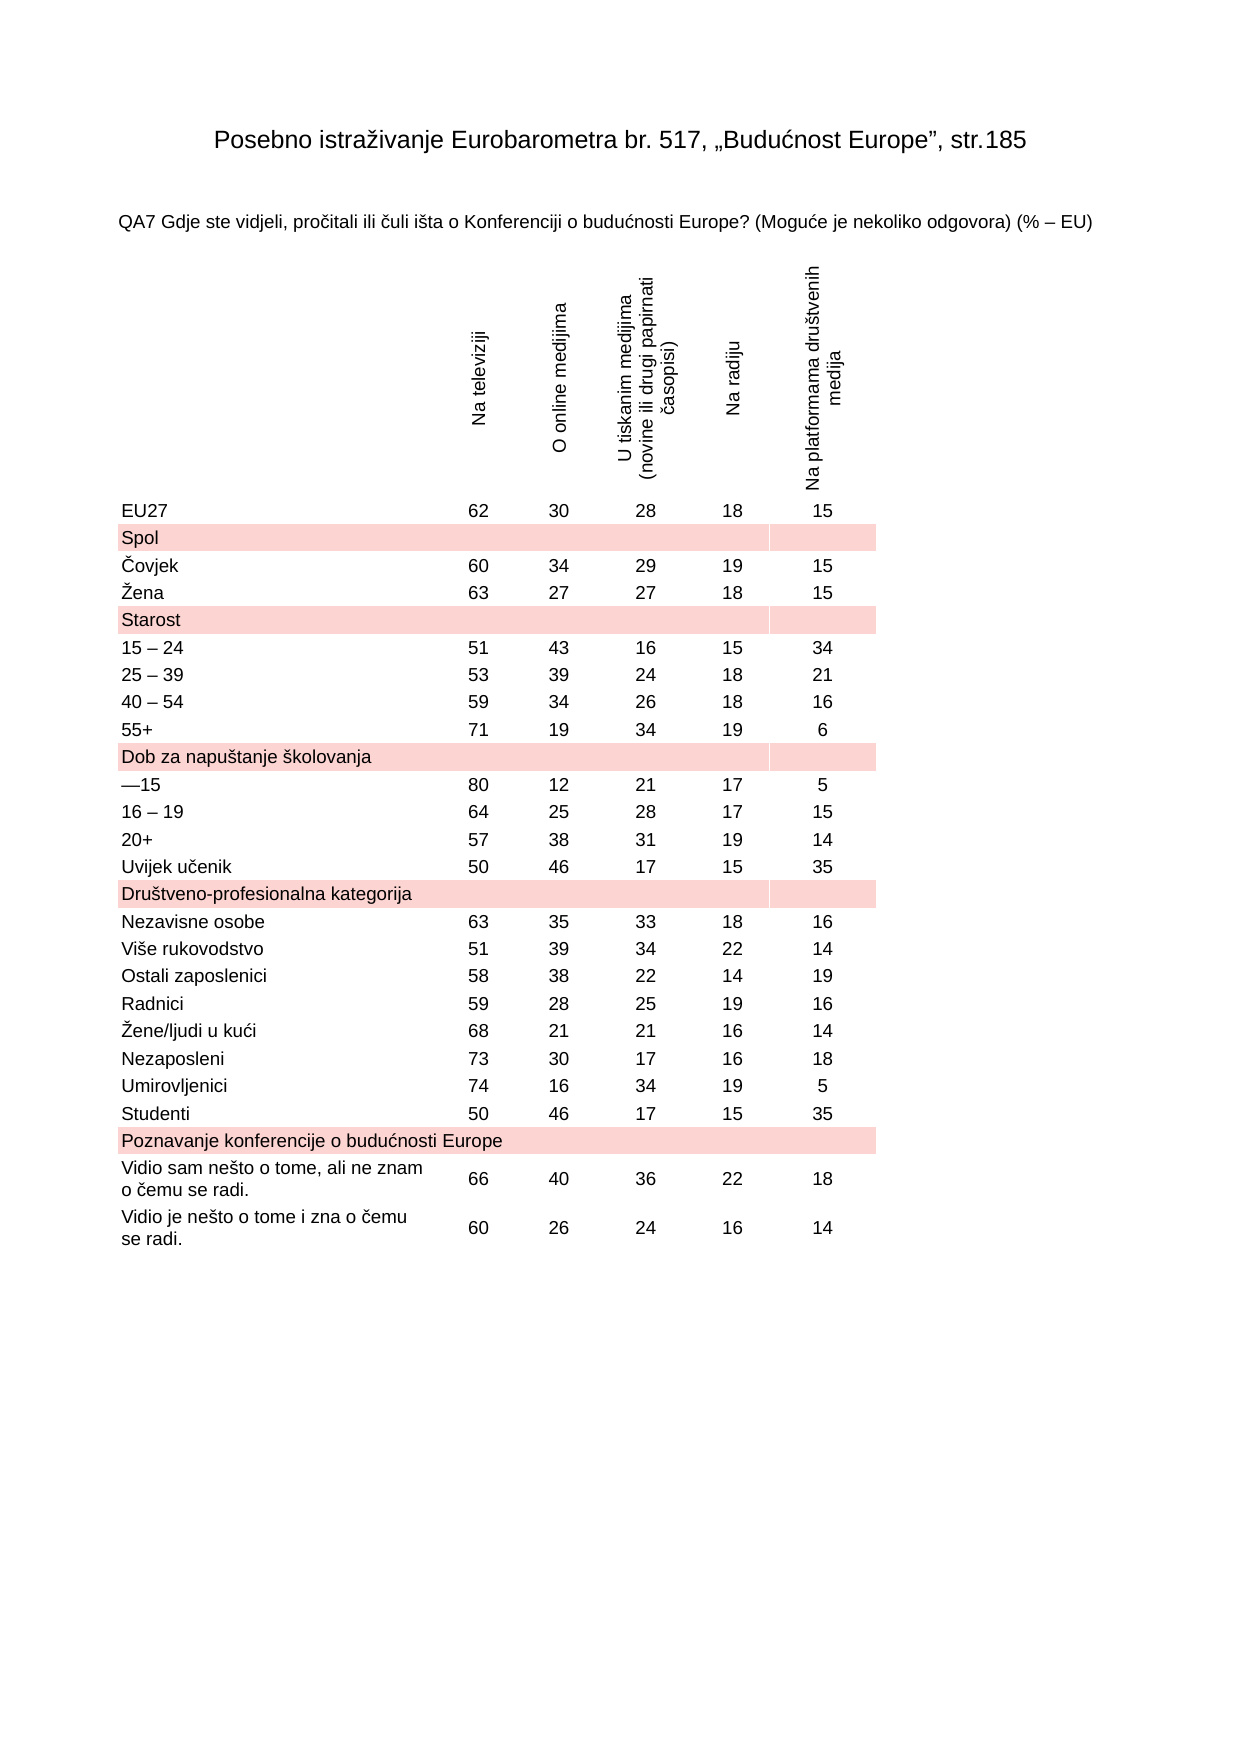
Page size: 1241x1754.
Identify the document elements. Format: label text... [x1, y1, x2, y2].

table_cell 35 [521, 908, 596, 935]
table_cell 16 [596, 634, 695, 661]
table_cell —15 [118, 771, 435, 798]
table_cell 34 [521, 551, 596, 579]
table_cell 5 [770, 1072, 876, 1099]
table_cell 60 [435, 551, 521, 579]
table_cell Umirovljenici [118, 1072, 435, 1099]
table_cell [435, 524, 521, 551]
table_cell 40 – 54 [118, 689, 435, 716]
table_cell 16 [770, 689, 876, 716]
table_cell [596, 880, 695, 908]
table_cell 14 [695, 963, 769, 990]
table_cell 43 [521, 634, 596, 661]
table_cell [770, 524, 876, 551]
table_cell [521, 743, 596, 771]
table_cell 15 [770, 497, 876, 524]
table_cell 25 – 39 [118, 661, 435, 688]
table_cell Ostali zaposlenici [118, 963, 435, 990]
table_cell [770, 606, 876, 634]
table_cell 62 [435, 497, 521, 524]
table_cell 15 [695, 634, 769, 661]
table_header [118, 260, 435, 497]
table_cell 80 [435, 771, 521, 798]
table_cell 60 [435, 1203, 521, 1252]
table_cell 26 [596, 689, 695, 716]
table_header Na platformama društvenih medija [770, 260, 876, 497]
table_cell 22 [695, 935, 769, 962]
table_cell 35 [770, 853, 876, 880]
table_cell 19 [695, 825, 769, 853]
table_cell 34 [521, 689, 596, 716]
table_cell 53 [435, 661, 521, 688]
table_cell 64 [435, 798, 521, 825]
table_cell 51 [435, 935, 521, 962]
table_cell [521, 606, 596, 634]
table_cell 17 [596, 1099, 695, 1127]
table_cell 46 [521, 853, 596, 880]
table_cell Vidio je nešto o tome i zna o čemu se radi. [118, 1203, 435, 1252]
table_cell 17 [695, 771, 769, 798]
table_cell 30 [521, 1045, 596, 1072]
table_cell 27 [521, 579, 596, 606]
table_cell 51 [435, 634, 521, 661]
table_cell 6 [770, 716, 876, 743]
table_header U tiskanim medijima (novine ili drugi papirnati časopisi) [596, 260, 695, 497]
table_cell 14 [770, 1017, 876, 1044]
table_cell 5 [770, 771, 876, 798]
table_cell 17 [596, 1045, 695, 1072]
table_cell 19 [770, 963, 876, 990]
table_cell 17 [695, 798, 769, 825]
table_cell 21 [596, 771, 695, 798]
table_cell [770, 880, 876, 908]
table_cell Dob za napuštanje školovanja [118, 743, 435, 771]
table_cell 15 [695, 853, 769, 880]
table_cell 63 [435, 579, 521, 606]
table_cell [596, 606, 695, 634]
table_cell 22 [596, 963, 695, 990]
table_cell [695, 880, 769, 908]
table_cell 18 [770, 1154, 876, 1203]
table_cell 16 [770, 908, 876, 935]
table_cell [521, 524, 596, 551]
table_cell Vidio sam nešto o tome, ali ne znam o čemu se radi. [118, 1154, 435, 1203]
table_cell 18 [770, 1045, 876, 1072]
table_cell 18 [695, 908, 769, 935]
table_cell 28 [521, 990, 596, 1017]
table_cell Nezavisne osobe [118, 908, 435, 935]
table_cell 66 [435, 1154, 521, 1203]
table_cell [435, 880, 521, 908]
table_cell 34 [596, 935, 695, 962]
table_cell 68 [435, 1017, 521, 1044]
table_cell Nezaposleni [118, 1045, 435, 1072]
table_cell Žene/ljudi u kući [118, 1017, 435, 1044]
table_header O online medijima [521, 260, 596, 497]
table_cell 15 – 24 [118, 634, 435, 661]
table_cell 34 [596, 1072, 695, 1099]
table_cell 73 [435, 1045, 521, 1072]
table_cell 19 [695, 990, 769, 1017]
table_cell 39 [521, 661, 596, 688]
table_cell 16 [695, 1017, 769, 1044]
table_cell 19 [695, 1072, 769, 1099]
table_cell 50 [435, 853, 521, 880]
table_cell Radnici [118, 990, 435, 1017]
table_cell 19 [695, 716, 769, 743]
table_cell 16 [695, 1203, 769, 1252]
table_cell 14 [770, 1203, 876, 1252]
table_cell 16 [521, 1072, 596, 1099]
table_cell 74 [435, 1072, 521, 1099]
table_cell Spol [118, 524, 435, 551]
table_cell 39 [521, 935, 596, 962]
table_cell [435, 606, 521, 634]
text QA7 Gdje ste vidjeli, pročitali ili čuli išta o Konferenciji o budućnosti Europe? (Moguće je nekoliko odgovora) (% – EU) [118, 211, 1122, 232]
table_cell 40 [521, 1154, 596, 1203]
table_cell 33 [596, 908, 695, 935]
table_cell 35 [770, 1099, 876, 1127]
table_cell Uvijek učenik [118, 853, 435, 880]
table_cell 16 [695, 1045, 769, 1072]
table_cell Starost [118, 606, 435, 634]
table_cell 16 [770, 990, 876, 1017]
table_cell 18 [695, 661, 769, 688]
table_cell 19 [521, 716, 596, 743]
table_cell 58 [435, 963, 521, 990]
table_cell 19 [695, 551, 769, 579]
table_cell 50 [435, 1099, 521, 1127]
table_cell 15 [770, 798, 876, 825]
table_cell 59 [435, 689, 521, 716]
table_cell 24 [596, 1203, 695, 1252]
table_cell 55+ [118, 716, 435, 743]
table_cell [695, 606, 769, 634]
table_cell Žena [118, 579, 435, 606]
table_cell Poznavanje konferencije o budućnosti Europe [118, 1127, 876, 1154]
table_cell 34 [770, 634, 876, 661]
table_header Na radiju [695, 260, 769, 497]
table_cell Društveno-profesionalna kategorija [118, 880, 435, 908]
table_cell 30 [521, 497, 596, 524]
table_cell 15 [770, 551, 876, 579]
table_cell 22 [695, 1154, 769, 1203]
table_cell 63 [435, 908, 521, 935]
table_cell 21 [770, 661, 876, 688]
table_cell 27 [596, 579, 695, 606]
table_cell 28 [596, 497, 695, 524]
table_cell Studenti [118, 1099, 435, 1127]
table_cell 21 [521, 1017, 596, 1044]
table_cell 20+ [118, 825, 435, 853]
table_cell 18 [695, 579, 769, 606]
table_cell 18 [695, 689, 769, 716]
table_cell 25 [521, 798, 596, 825]
table_cell 26 [521, 1203, 596, 1252]
table_cell 21 [596, 1017, 695, 1044]
table_cell 29 [596, 551, 695, 579]
table_cell 57 [435, 825, 521, 853]
table_cell Čovjek [118, 551, 435, 579]
table_cell 34 [596, 716, 695, 743]
table_cell [770, 743, 876, 771]
table_cell 24 [596, 661, 695, 688]
table_cell 71 [435, 716, 521, 743]
table_cell 14 [770, 935, 876, 962]
table_cell 15 [695, 1099, 769, 1127]
table_cell [695, 743, 769, 771]
table_cell 15 [770, 579, 876, 606]
table_cell 17 [596, 853, 695, 880]
table_cell Više rukovodstvo [118, 935, 435, 962]
table_cell [695, 524, 769, 551]
table_cell 18 [695, 497, 769, 524]
table_cell 31 [596, 825, 695, 853]
table_header Na televiziji [435, 260, 521, 497]
table_cell 28 [596, 798, 695, 825]
table_cell 59 [435, 990, 521, 1017]
table_cell 36 [596, 1154, 695, 1203]
table_cell 12 [521, 771, 596, 798]
table_cell 46 [521, 1099, 596, 1127]
table_cell [521, 880, 596, 908]
table_cell EU27 [118, 497, 435, 524]
table_cell 38 [521, 825, 596, 853]
table_cell [435, 743, 521, 771]
table_cell 25 [596, 990, 695, 1017]
table_cell 14 [770, 825, 876, 853]
table_cell 16 – 19 [118, 798, 435, 825]
table_cell [596, 524, 695, 551]
table_cell [596, 743, 695, 771]
table_cell 38 [521, 963, 596, 990]
